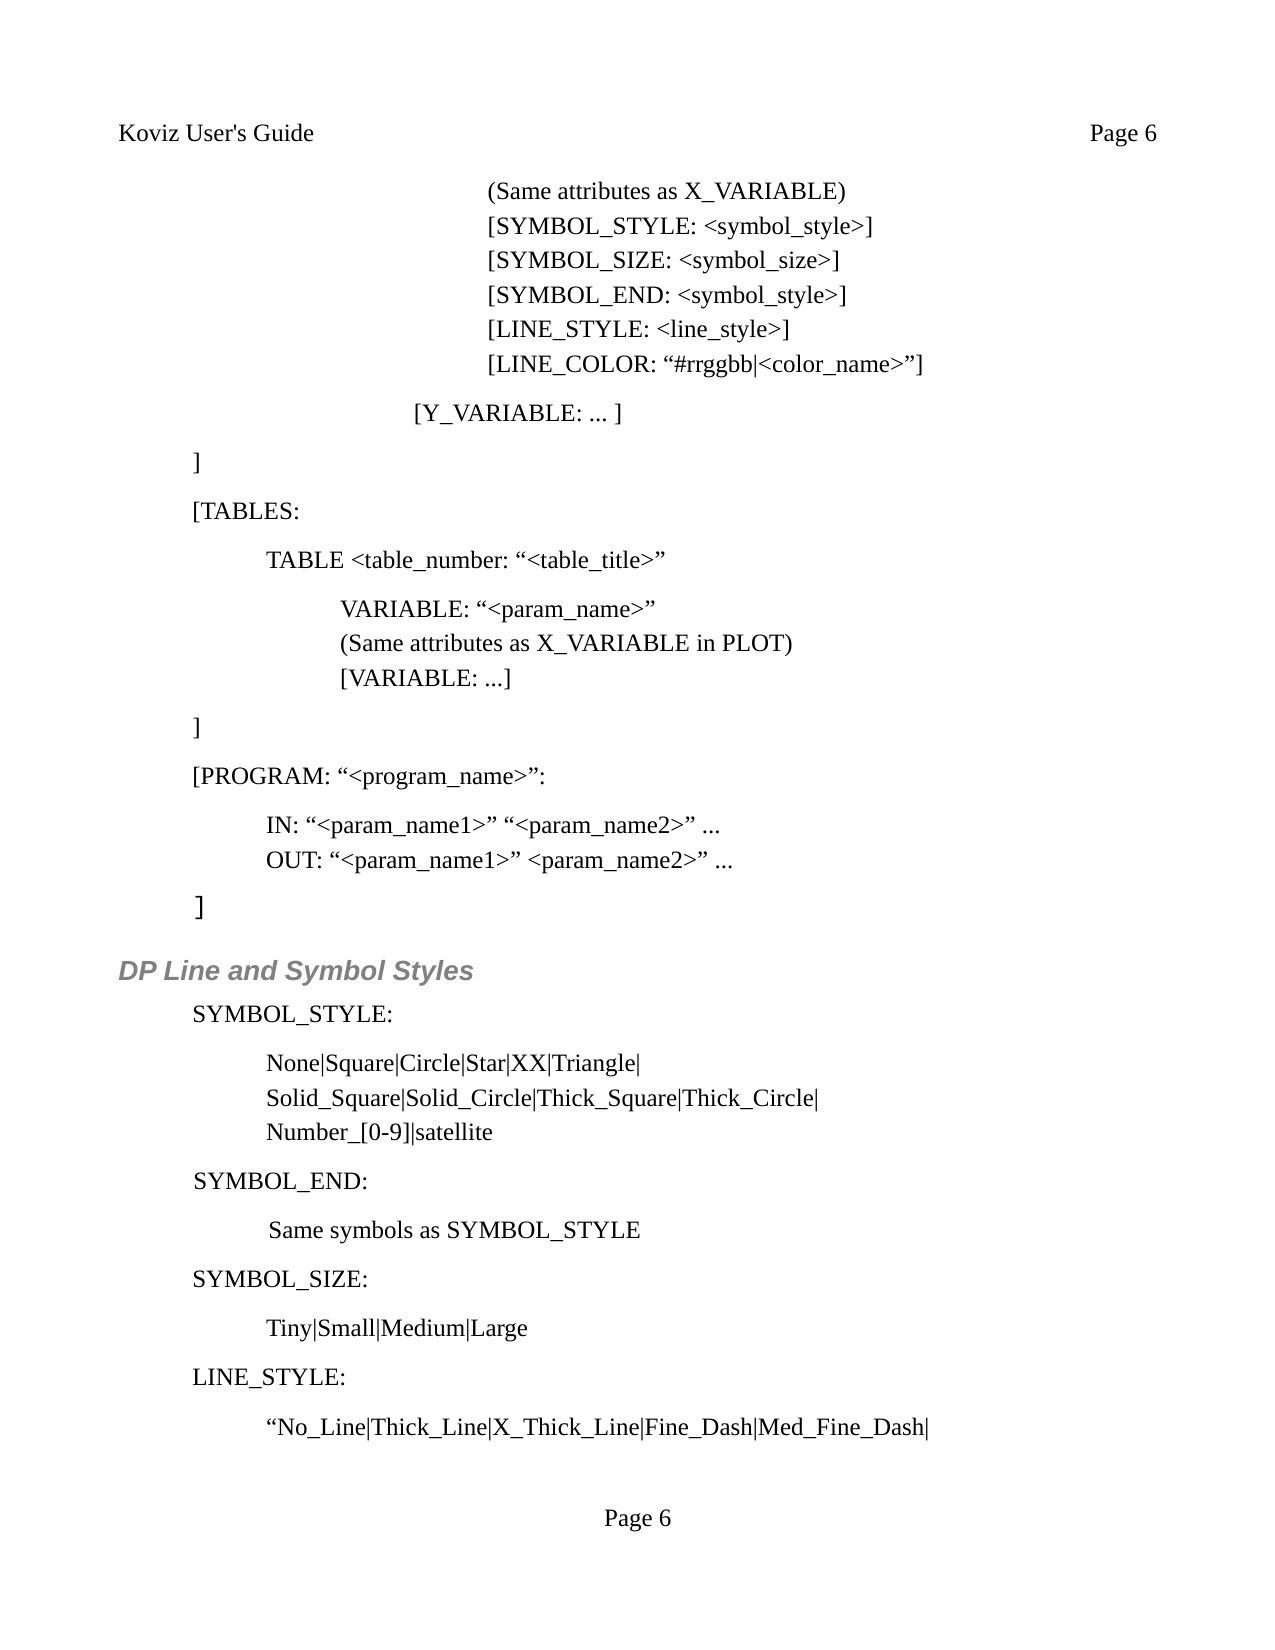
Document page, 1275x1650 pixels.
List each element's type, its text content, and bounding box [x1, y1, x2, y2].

text ] [192, 447, 1157, 476]
text “No_Line|Thick_Line|X_Thick_Line|Fine_Dash|Med_Fine_Dash| [266, 1412, 1157, 1440]
text [PROGRAM: “<program_name>”: [192, 761, 1157, 790]
text VARIABLE: “<param_name>” (Same attributes as X_VARIABLE in PLOT) [VARIABLE: ...] [340, 594, 1157, 692]
text SYMBOL_SIZE: [192, 1264, 1157, 1293]
text None|Square|Circle|Star|XX|Triangle| Solid_Square|Solid_Circle|Thick_Square|Thick_Circle| Number_[0-9]|satellite [266, 1048, 1157, 1146]
text (Same attributes as X_VARIABLE) [SYMBOL_STYLE: <symbol_style>] [SYMBOL_SIZE: <symbol_size>] [SYMBOL_END: <symbol_style>] [LINE_STYLE: <line_style>] [LINE_COLOR: “#rrggbb|<color_name>”] [487, 176, 1157, 377]
text ] [192, 712, 1157, 741]
text ] [192, 894, 1157, 922]
text SYMBOL_END: [193, 1166, 1157, 1195]
text Tiny|Small|Medium|Large [266, 1313, 1157, 1342]
text [Y_VARIABLE: ... ] [413, 398, 1157, 427]
text [TABLES: [192, 496, 1157, 525]
subtitle DP Line and Symbol Styles [118, 955, 1157, 987]
text Same symbols as SYMBOL_STYLE [268, 1215, 1157, 1244]
text SYMBOL_STYLE: [192, 999, 1157, 1028]
text TABLE <table_number: “<table_title>” [266, 545, 1157, 574]
text LINE_STYLE: [192, 1362, 1157, 1391]
text IN: “<param_name1>” “<param_name2>” ... OUT: “<param_name1>” <param_name2>” ... [266, 810, 1157, 873]
